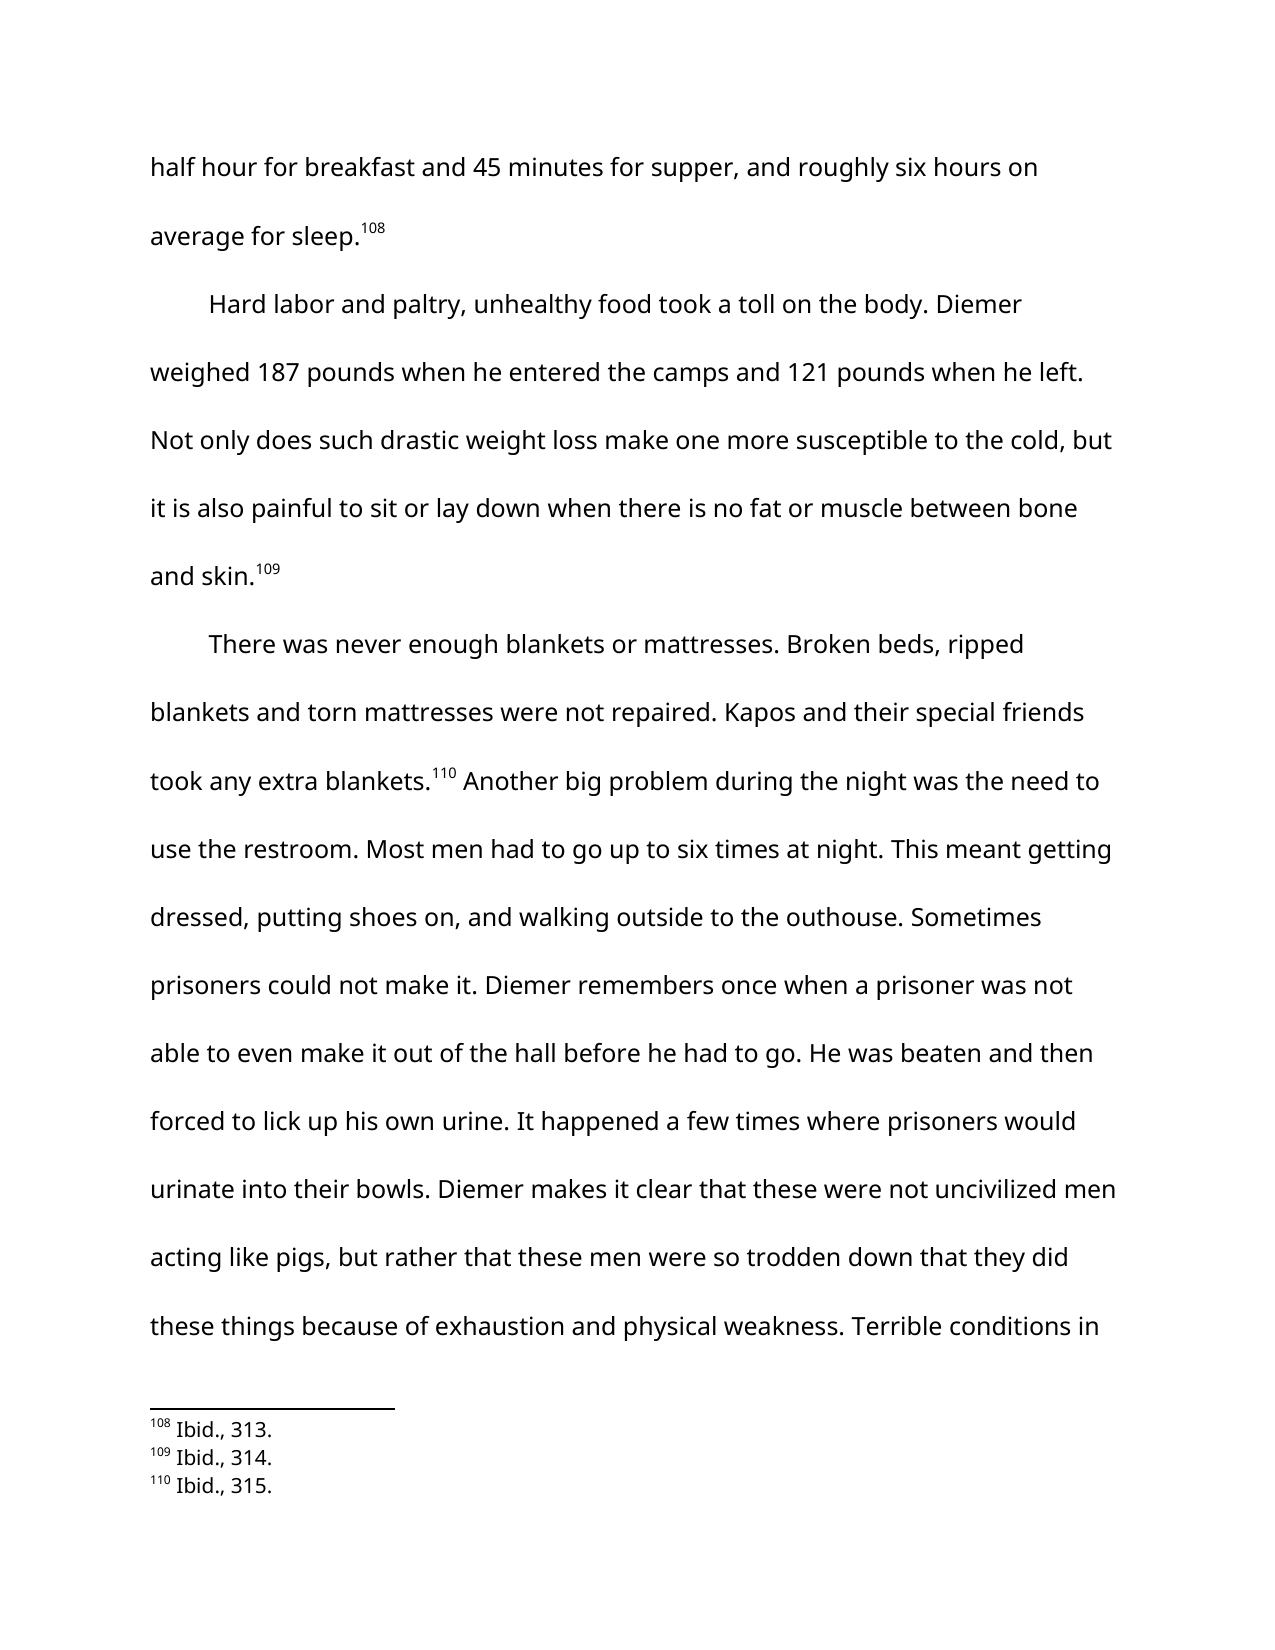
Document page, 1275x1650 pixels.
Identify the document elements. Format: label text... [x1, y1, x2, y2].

text Ibid., 315. [150, 1472, 1125, 1500]
text There was never enough blankets or mattresses. Broken beds, ripped blankets and torn mattresses were not repaired. Kapos and their special friends took any extra blankets. Another big problem during the night was the need to use the restroom. Most men had to go up to six times at night. This meant getting dressed, putting shoes on, and walking outside to the outhouse. Sometimes prisoners could not make it. Diemer remembers once when a prisoner was not able to even make it out of the hall before he had to go. He was beaten and then forced to lick up his own urine. It happened a few times where prisoners would urinate into their bowls. Diemer makes it clear that these were not uncivilized men acting like pigs, but rather that these men were so trodden down that they did these things because of exhaustion and physical weakness. Terrible conditions in [150, 627, 1125, 1342]
text half hour for breakfast and 45 minutes for supper, and roughly six hours on average for sleep. [150, 150, 1125, 252]
text Ibid., 313. [150, 1415, 1125, 1443]
text Ibid., 314. [150, 1443, 1125, 1472]
text Hard labor and paltry, unhealthy food took a toll on the body. Diemer weighed 187 pounds when he entered the camps and 121 pounds when he left. Not only does such drastic weight loss make one more susceptible to the cold, but it is also painful to sit or lay down when there is no fat or muscle between bone and skin. [150, 286, 1125, 593]
